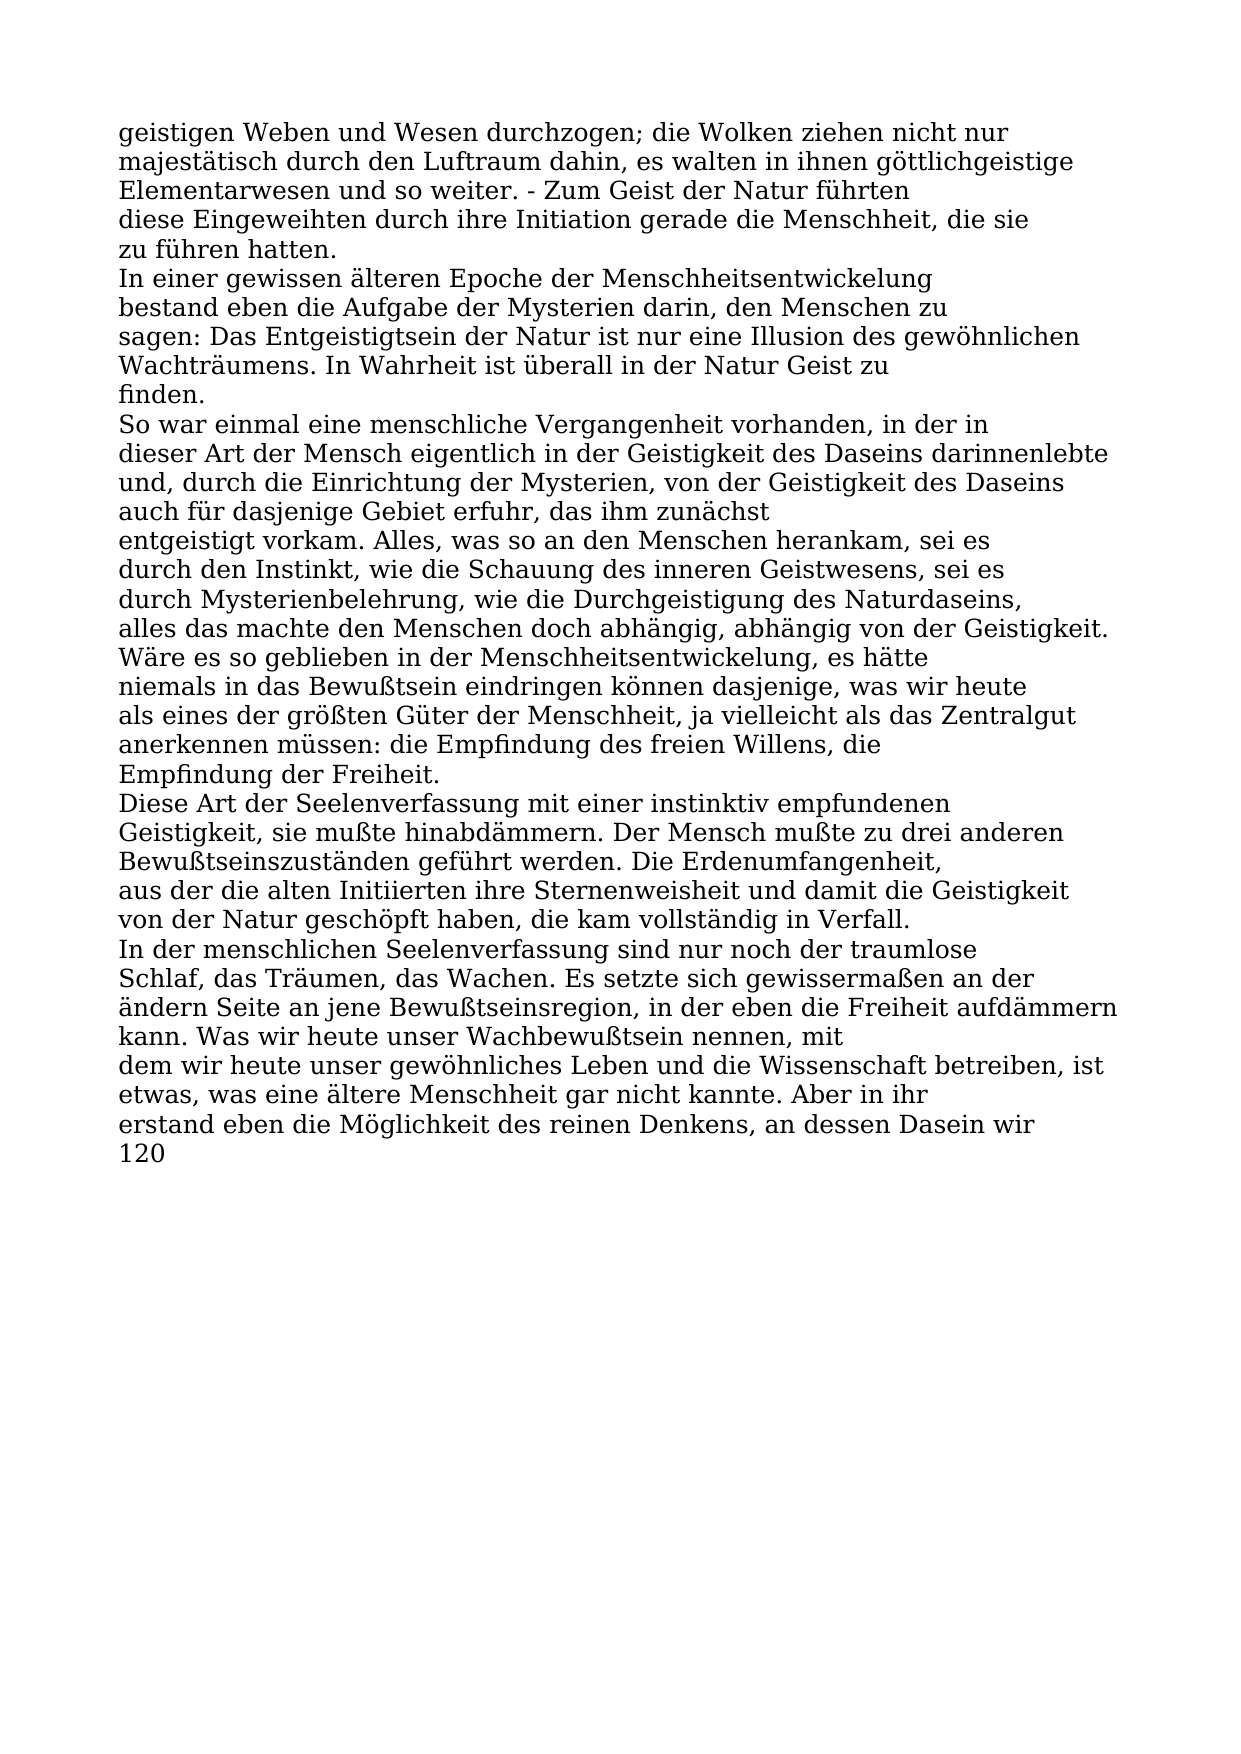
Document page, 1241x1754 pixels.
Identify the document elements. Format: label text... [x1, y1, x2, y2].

text entgeistigt vorkam. Alles, was so an den Menschen herankam, sei es [118, 526, 1122, 556]
text Geistigkeit, sie mußte hinabdämmern. Der Mensch mußte zu drei anderen Bewußtseinszuständen geführt werden. Die Erdenumfangenheit, [118, 818, 1122, 876]
text niemals in das Bewußtsein eindringen können dasjenige, was wir heute [118, 672, 1122, 701]
text alles das machte den Menschen doch abhängig, abhängig von der Geistigkeit. Wäre es so geblieben in der Menschheitsentwickelung, es hätte [118, 614, 1122, 672]
text finden. [118, 381, 1122, 410]
text dem wir heute unser gewöhnliches Leben und die Wissenschaft betreiben, ist etwas, was eine ältere Menschheit gar nicht kannte. Aber in ihr [118, 1051, 1122, 1110]
text dieser Art der Mensch eigentlich in der Geistigkeit des Daseins darinnenlebte und, durch die Einrichtung der Mysterien, von der Geistigkeit des Daseins auch für dasjenige Gebiet erfuhr, das ihm zunächst [118, 439, 1122, 526]
text In einer gewissen älteren Epoche der Menschheitsentwickelung [118, 264, 1122, 293]
text Empfindung der Freiheit. [118, 760, 1122, 789]
text sagen: Das Entgeistigtsein der Natur ist nur eine Illusion des gewöhnlichen Wachträumens. In Wahrheit ist überall in der Natur Geist zu [118, 322, 1122, 381]
text durch den Instinkt, wie die Schauung des inneren Geistwesens, sei es [118, 556, 1122, 585]
text diese Eingeweihten durch ihre Initiation gerade die Menschheit, die sie [118, 206, 1122, 235]
text In der menschlichen Seelenverfassung sind nur noch der traumlose [118, 935, 1122, 964]
text 120 [118, 1139, 1122, 1168]
text Diese Art der Seelenverfassung mit einer instinktiv empfundenen [118, 789, 1122, 818]
text zu führen hatten. [118, 235, 1122, 264]
text aus der die alten Initiierten ihre Sternenweisheit und damit die Geistigkeit von der Natur geschöpft haben, die kam vollständig in Verfall. [118, 876, 1122, 935]
text als eines der größten Güter der Menschheit, ja vielleicht als das Zentralgut anerkennen müssen: die Empfindung des freien Willens, die [118, 701, 1122, 760]
text geistigen Weben und Wesen durchzogen; die Wolken ziehen nicht nur [118, 118, 1122, 147]
text majestätisch durch den Luftraum dahin, es walten in ihnen göttlichgeistige Elementarwesen und so weiter. - Zum Geist der Natur führten [118, 147, 1122, 206]
text bestand eben die Aufgabe der Mysterien darin, den Menschen zu [118, 293, 1122, 322]
text erstand eben die Möglichkeit des reinen Denkens, an dessen Dasein wir [118, 1110, 1122, 1139]
text So war einmal eine menschliche Vergangenheit vorhanden, in der in [118, 410, 1122, 439]
text ändern Seite an jene Bewußtseinsregion, in der eben die Freiheit aufdämmern kann. Was wir heute unser Wachbewußtsein nennen, mit [118, 993, 1122, 1051]
text Schlaf, das Träumen, das Wachen. Es setzte sich gewissermaßen an der [118, 964, 1122, 993]
text durch Mysterienbelehrung, wie die Durchgeistigung des Naturdaseins, [118, 585, 1122, 614]
